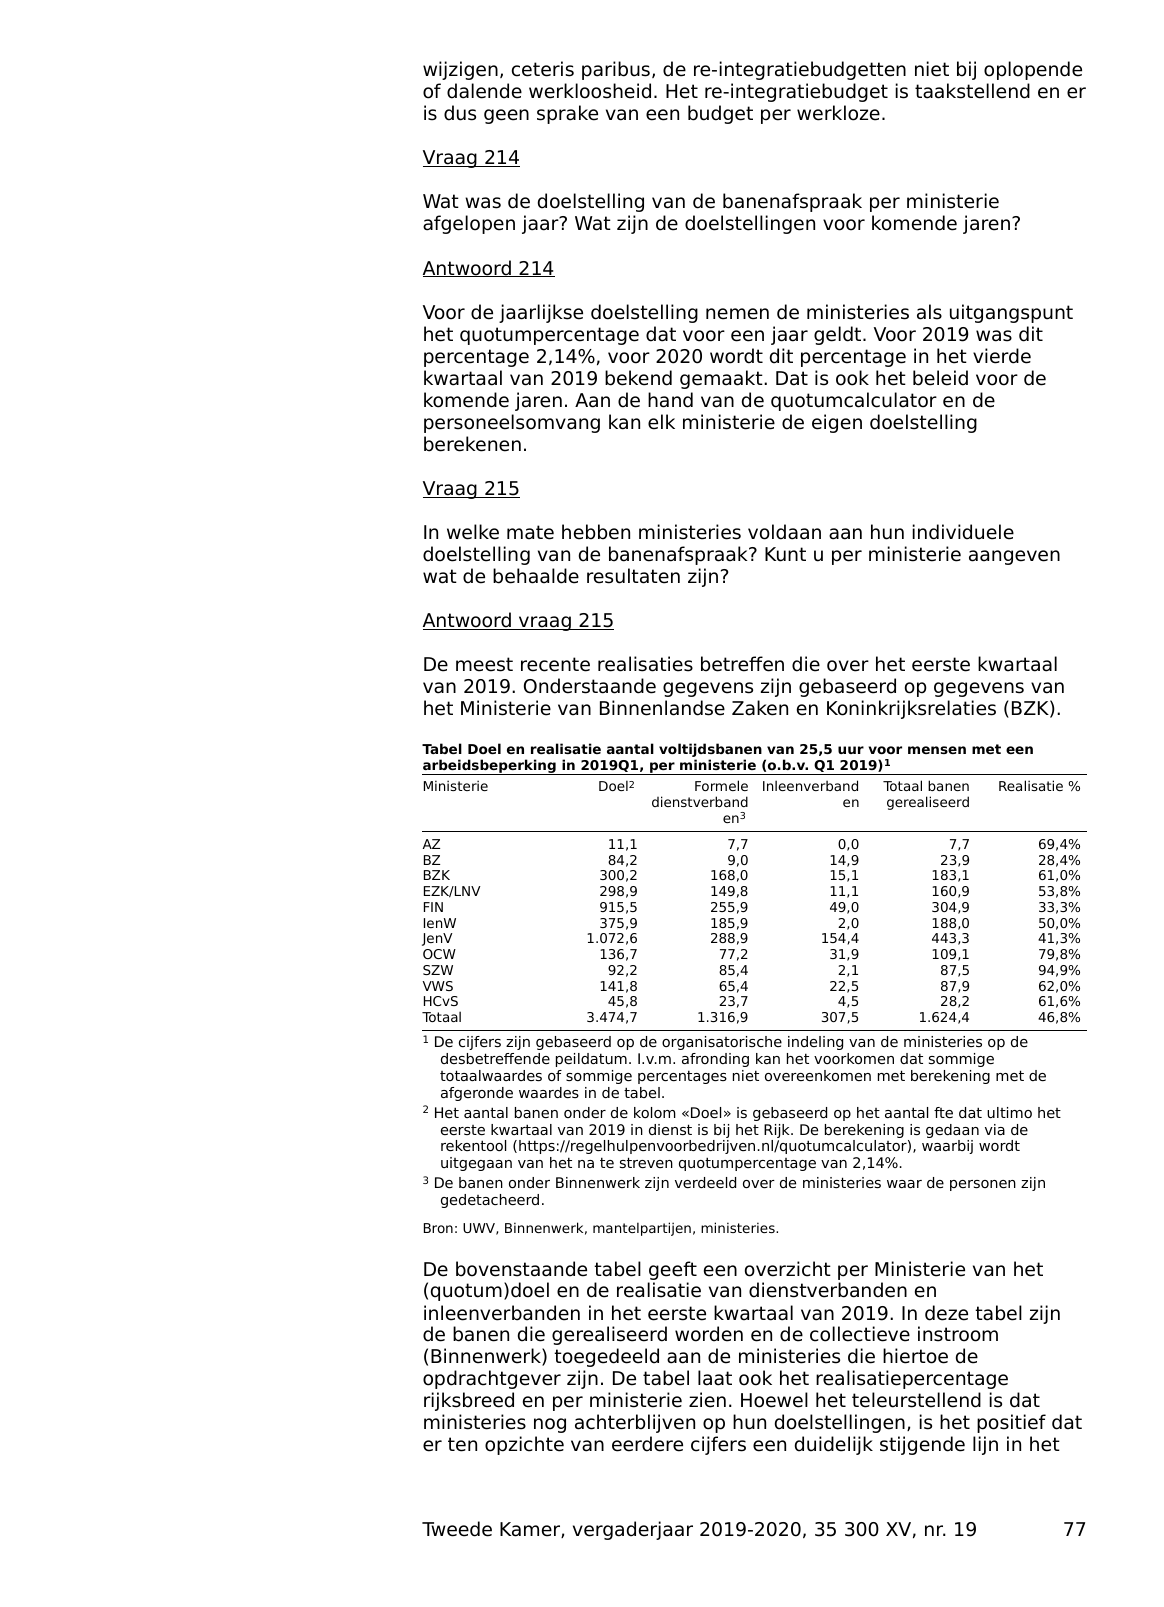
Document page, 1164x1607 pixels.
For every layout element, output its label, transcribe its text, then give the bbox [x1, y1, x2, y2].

table_cell 2,0 [754, 915, 865, 931]
table_cell 87,5 [865, 963, 976, 978]
table_cell Doel2 [533, 775, 644, 831]
table_cell 84,2 [533, 853, 644, 868]
text Voor de jaarlijkse doelstelling nemen de ministeries als uitgangspunt het quotumpercentage dat voor een jaar geldt. Voor 2019 was dit percentage 2,14%, voor 2020 wordt dit percentage in het vierde kwartaal van 2019 bekend gemaakt. Dat is ook het beleid voor de komende jaren. Aan de hand van de quotumcalculator en de personeelsomvang kan elk ministerie de eigen doelstelling berekenen. [422, 302, 1087, 456]
subtitle Vraag 215 [422, 478, 1087, 500]
text In welke mate hebben ministeries voldaan aan hun individuele doelstelling van de banenafspraak? Kunt u per ministerie aangeven wat de behaalde resultaten zijn? [422, 522, 1087, 588]
table_cell 1.624,4 [865, 1010, 976, 1030]
table_cell 28,4% [976, 853, 1087, 868]
subtitle Antwoord vraag 215 [422, 610, 1087, 632]
table_cell 92,2 [533, 963, 644, 978]
text Wat was de doelstelling van de banenafspraak per ministerie afgelopen jaar? Wat zijn de doelstellingen voor komende jaren? [422, 191, 1087, 235]
table_cell 9,0 [644, 853, 754, 868]
table_cell 14,9 [754, 853, 865, 868]
table_cell Realisatie % [976, 775, 1087, 831]
table_cell 11,1 [533, 832, 644, 852]
table_cell 3.474,7 [533, 1010, 644, 1030]
table_cell Ministerie [422, 775, 533, 831]
table_cell 915,5 [533, 900, 644, 915]
table_cell 50,0% [976, 915, 1087, 931]
table_cell 307,5 [754, 1010, 865, 1030]
table_cell 154,4 [754, 931, 865, 947]
table_cell 23,7 [644, 994, 754, 1010]
table_cell EZK/LNV [422, 884, 533, 900]
table_cell 7,7 [644, 832, 754, 852]
table_cell 304,9 [865, 900, 976, 915]
table_cell OCW [422, 947, 533, 963]
table_cell 23,9 [865, 853, 976, 868]
table_cell 11,1 [754, 884, 865, 900]
table_cell 49,0 [754, 900, 865, 915]
table_cell 87,9 [865, 978, 976, 994]
table_cell 1 De cijfers zijn gebaseerd op de organisatorische indeling van de ministeries op de desbetreffende peildatum. I.v.m. afronding kan het voorkomen dat sommige totaalwaardes of sommige percentages niet overeenkomen met berekening met de afgeronde waardes in de tabel. 2 Het aantal banen onder de kolom «Doel» is gebaseerd op het aantal fte dat ultimo het eerste kwartaal van 2019 in dienst is bij het Rijk. De berekening is gedaan via de rekentool (https://regelhulpenvoorbedrijven.nl/quotumcalculator), waarbij wordt uitgegaan van het na te streven quotumpercentage van 2,14%. 3 De banen onder Binnenwerk zijn verdeeld over de ministeries waar de personen zijn gedetacheerd. Bron: UWV, Binnenwerk, mantelpartijen, ministeries. [422, 1031, 1087, 1236]
table_cell 136,7 [533, 947, 644, 963]
table_cell BZK [422, 868, 533, 884]
table_cell IenW [422, 915, 533, 931]
table_cell 28,2 [865, 994, 976, 1010]
table_cell 61,6% [976, 994, 1087, 1010]
table_cell 168,0 [644, 868, 754, 884]
table_cell Formele dienstverbanden3 [644, 775, 754, 831]
table_cell 65,4 [644, 978, 754, 994]
table_cell 1.316,9 [644, 1010, 754, 1030]
table_cell Totaal banen gerealiseerd [865, 775, 976, 831]
table_cell 22,5 [754, 978, 865, 994]
table_cell 46,8% [976, 1010, 1087, 1030]
table_cell 77,2 [644, 947, 754, 963]
table_cell 255,9 [644, 900, 754, 915]
table_cell 300,2 [533, 868, 644, 884]
table_cell 0,0 [754, 832, 865, 852]
table_cell 1.072,6 [533, 931, 644, 947]
table_cell 183,1 [865, 868, 976, 884]
table_cell 31,9 [754, 947, 865, 963]
table_cell 149,8 [644, 884, 754, 900]
table_cell 7,7 [865, 832, 976, 852]
table_cell 53,8% [976, 884, 1087, 900]
table_cell 69,4% [976, 832, 1087, 852]
text wijzigen, ceteris paribus, de re-integratiebudgetten niet bij oplopende of dalende werkloosheid. Het re-integratiebudget is taakstellend en er is dus geen sprake van een budget per werkloze. [422, 59, 1087, 125]
table_cell 188,0 [865, 915, 976, 931]
table_cell 375,9 [533, 915, 644, 931]
table_header Tabel Doel en realisatie aantal voltijdsbanen van 25,5 uur voor mensen met een arbeidsbeperking in 2019Q1, per ministerie (o.b.v. Q1 2019)1 [422, 742, 1087, 773]
text De meest recente realisaties betreffen die over het eerste kwartaal van 2019. Onderstaande gegevens zijn gebaseerd op gegevens van het Ministerie van Binnenlandse Zaken en Koninkrijksrelaties (BZK). [422, 654, 1087, 720]
table_cell 298,9 [533, 884, 644, 900]
table_cell HCvS [422, 994, 533, 1010]
table_cell SZW [422, 963, 533, 978]
table_cell 33,3% [976, 900, 1087, 915]
table_cell 62,0% [976, 978, 1087, 994]
table_cell 141,8 [533, 978, 644, 994]
table_cell 79,8% [976, 947, 1087, 963]
table_cell 41,3% [976, 931, 1087, 947]
table_cell 160,9 [865, 884, 976, 900]
table_cell VWS [422, 978, 533, 994]
table_cell AZ [422, 832, 533, 852]
subtitle Antwoord 214 [422, 257, 1087, 279]
text De bovenstaande tabel geeft een overzicht per Ministerie van het (quotum)doel en de realisatie van dienstverbanden en inleenverbanden in het eerste kwartaal van 2019. In deze tabel zijn de banen die gerealiseerd worden en de collectieve instroom (Binnenwerk) toegedeeld aan de ministeries die hiertoe de opdrachtgever zijn. De tabel laat ook het realisatiepercentage rijksbreed en per ministerie zien. Hoewel het teleurstellend is dat ministeries nog achterblijven op hun doelstellingen, is het positief dat er ten opzichte van eerdere cijfers een duidelijk stijgende lijn in het [422, 1258, 1087, 1456]
table_cell 288,9 [644, 931, 754, 947]
table_cell 15,1 [754, 868, 865, 884]
table_cell JenV [422, 931, 533, 947]
subtitle Vraag 214 [422, 147, 1087, 169]
table_cell 185,9 [644, 915, 754, 931]
table_cell 109,1 [865, 947, 976, 963]
table_cell BZ [422, 853, 533, 868]
table_cell 61,0% [976, 868, 1087, 884]
table_cell Inleenverbanden [754, 775, 865, 831]
table_cell 45,8 [533, 994, 644, 1010]
table_cell 443,3 [865, 931, 976, 947]
table_cell Totaal [422, 1010, 533, 1030]
table_cell 2,1 [754, 963, 865, 978]
table_cell 85,4 [644, 963, 754, 978]
table_cell 94,9% [976, 963, 1087, 978]
table_cell 4,5 [754, 994, 865, 1010]
table_cell FIN [422, 900, 533, 915]
